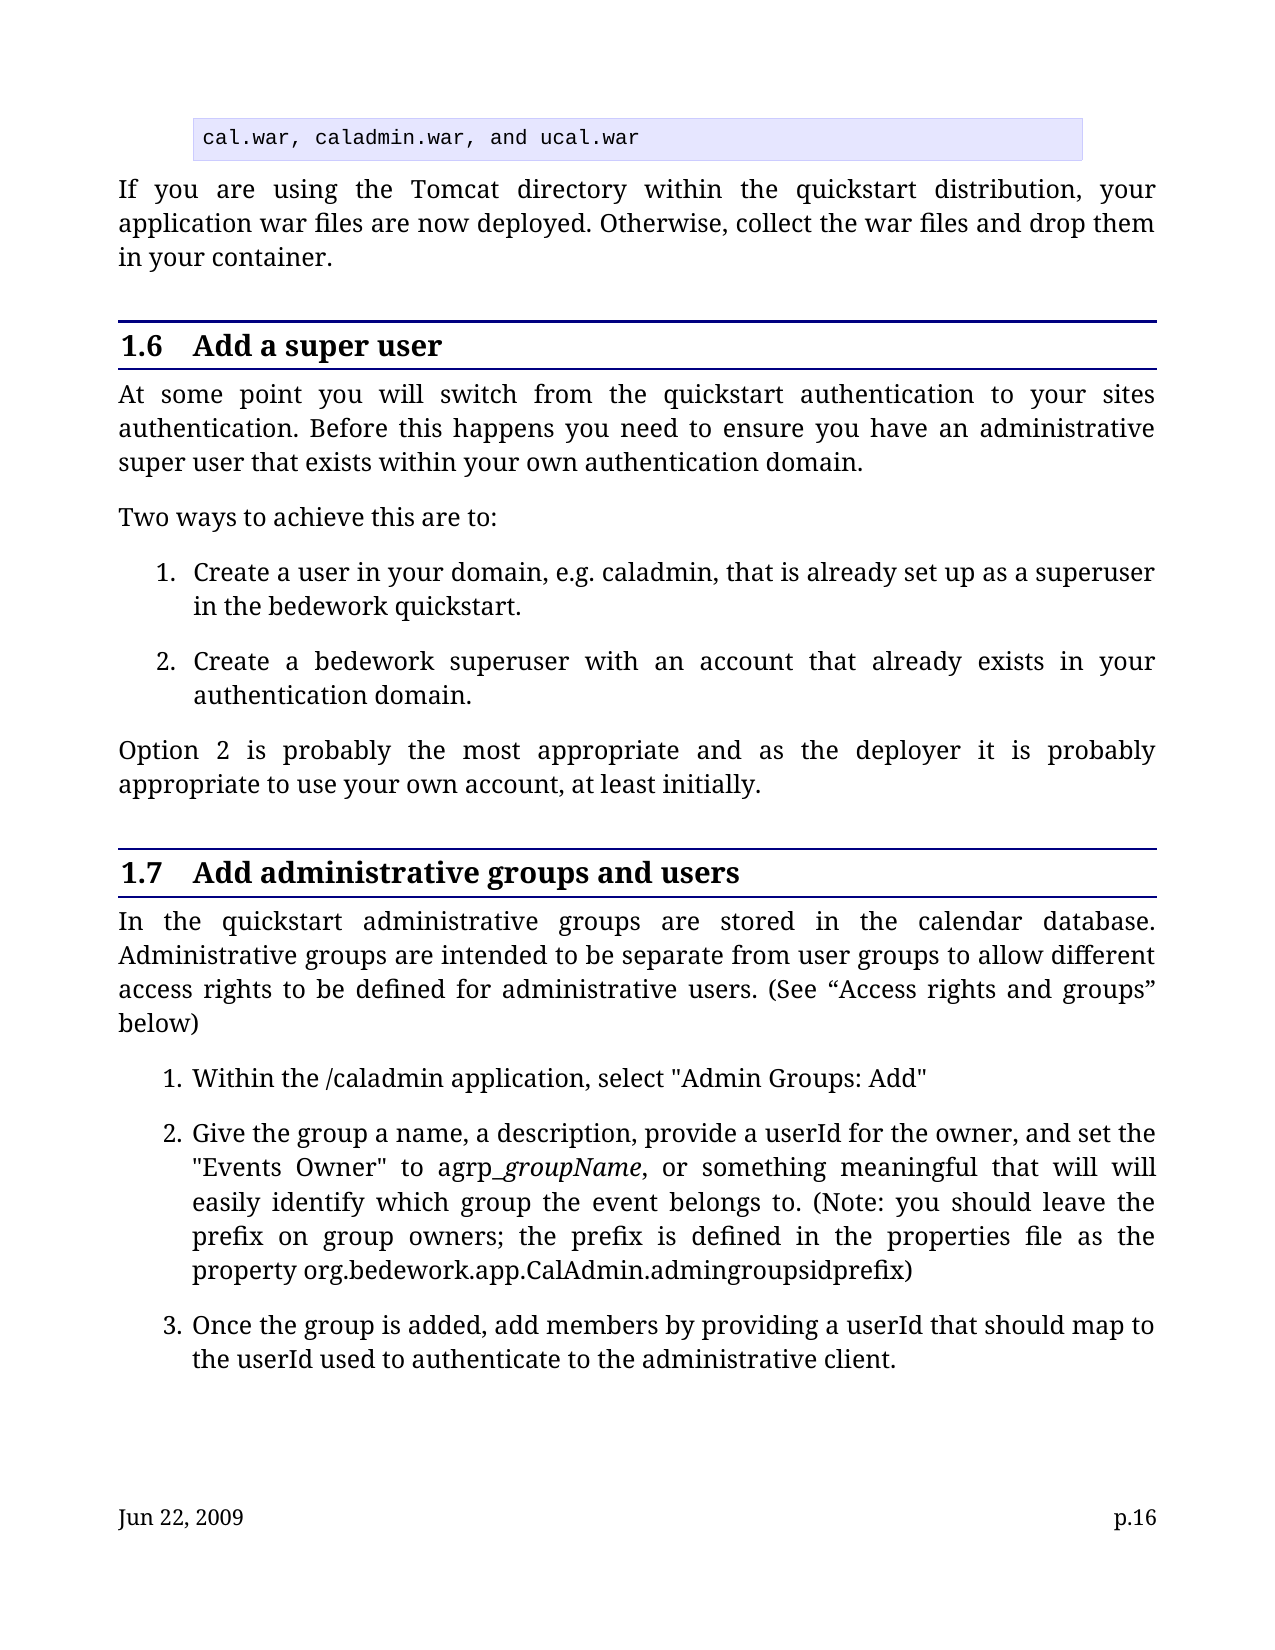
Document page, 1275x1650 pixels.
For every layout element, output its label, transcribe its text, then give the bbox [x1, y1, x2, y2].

text If you are using the Tomcat directory within the quickstart distribution, your application war files are now deployed. Otherwise, collect the war files and drop them in your container. [118, 172, 1157, 274]
subtitle Add a super user [118, 323, 1157, 368]
list Create a user in your domain, e.g. caladmin, that is already set up as a superuser in the bedework quickstart. [156, 555, 1157, 623]
text In the quickstart administrative groups are stored in the calendar database. Administrative groups are intended to be separate from user groups to allow different access rights to be defined for administrative users. (See “Access rights and groups” below) [118, 904, 1157, 1040]
text At some point you will switch from the quickstart authentication to your sites authentication. Before this happens you need to ensure you have an administrative super user that exists within your own authentication domain. [118, 376, 1157, 478]
text cal.war, caladmin.war, and ucal.war [194, 119, 1082, 160]
list Within the /caladmin application, select "Admin Groups: Add" [162, 1061, 1157, 1095]
text Two ways to achieve this are to: [118, 499, 1157, 534]
list Create a bedework superuser with an account that already exists in your authentication domain. [156, 644, 1157, 712]
text Option 2 is probably the most appropriate and as the deployer it is probably appropriate to use your own account, at least initially. [118, 733, 1157, 801]
list Give the group a name, a description, provide a userId for the owner, and set the "Events Owner" to agrp_groupName, or something meaningful that will will easily identify which group the event belongs to. (Note: you should leave the prefix on group owners; the prefix is defined in the properties file as the property org.bedework.app.CalAdmin.admingroupsidprefix) [162, 1116, 1157, 1286]
subtitle Add administrative groups and users [118, 850, 1157, 896]
list Once the group is added, add members by providing a userId that should map to the userId used to authenticate to the administrative client. [162, 1307, 1157, 1376]
